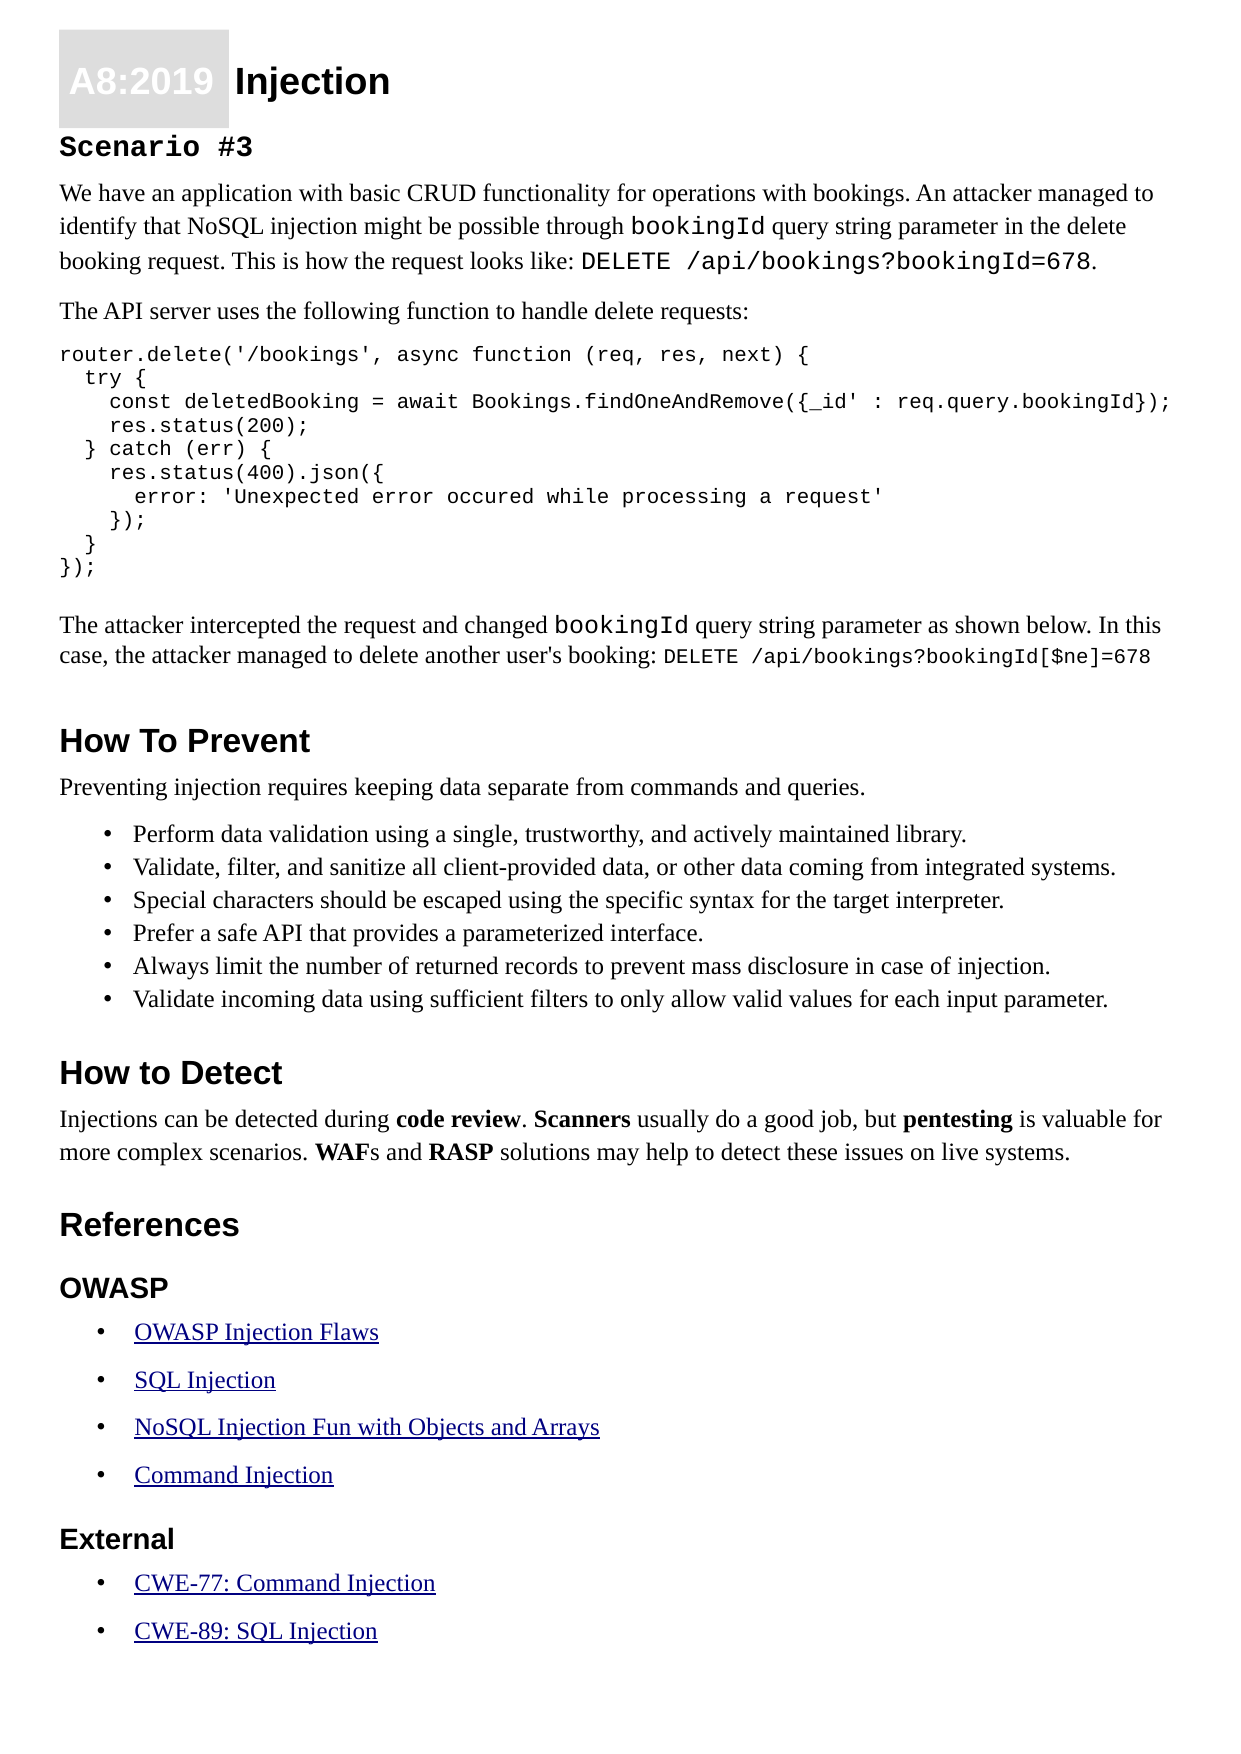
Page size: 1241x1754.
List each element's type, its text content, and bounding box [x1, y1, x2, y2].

text res.status(400).json({ [59, 462, 1181, 486]
list Special characters should be escaped using the specific syntax for the target interpreter. [103, 885, 1181, 914]
text Preventing injection requires keeping data separate from commands and queries. [59, 772, 1181, 800]
text Injections can be detected during code review. Scanners usually do a good job, but pentesting is valuable for more complex scenarios. WAFs and RASP solutions may help to detect these issues on live systems. [59, 1104, 1181, 1166]
subtitle External [59, 1522, 1181, 1556]
text res.status(200); [59, 415, 1181, 438]
list Prefer a safe API that provides a parameterized interface. [103, 918, 1181, 947]
text router.delete('/bookings', async function (req, res, next) { [59, 344, 1181, 367]
list CWE-89: SQL Injection [97, 1616, 1181, 1645]
text try { [59, 367, 1181, 391]
text The API server uses the following function to handle delete requests: [59, 296, 1181, 325]
text We have an application with basic CRUD functionality for operations with bookings. An attacker managed to identify that NoSQL injection might be possible through bookingId query string parameter in the delete booking request. This is how the request looks like: DELETE /api/bookings?bookingId=678. [59, 178, 1181, 277]
text } }); [59, 533, 1181, 580]
subtitle References [59, 1205, 1181, 1244]
text error: 'Unexpected error occured while processing a request' [59, 486, 1181, 509]
list CWE-77: Command Injection [97, 1568, 1181, 1597]
text } catch (err) { [59, 438, 1181, 462]
text The attacker intercepted the request and changed bookingId query string parameter as shown below. In this case, the attacker managed to delete another user's booking: DELETE /api/bookings?bookingId[$ne]=678 [59, 610, 1181, 670]
list NoSQL Injection Fun with Objects and Arrays [97, 1412, 1181, 1441]
text }); [59, 509, 1181, 533]
subtitle OWASP [59, 1271, 1181, 1305]
list Validate, filter, and sanitize all client-provided data, or other data coming from integrated systems. [103, 852, 1181, 881]
list Perform data validation using a single, trustworthy, and actively maintained library. [103, 819, 1181, 848]
list Always limit the number of returned records to prevent mass disclosure in case of injection. [103, 951, 1181, 980]
list Validate incoming data using sufficient filters to only allow valid values for each input parameter. [103, 984, 1181, 1013]
subtitle Scenario #3 [59, 132, 1181, 166]
list SQL Injection [97, 1365, 1181, 1394]
subtitle How To Prevent [59, 720, 1181, 759]
list OWASP Injection Flaws [97, 1317, 1181, 1346]
list Command Injection [97, 1460, 1181, 1489]
subtitle How to Detect [59, 1053, 1181, 1091]
text const deletedBooking = await Bookings.findOneAndRemove({_id' : req.query.bookingId}); [59, 391, 1181, 415]
